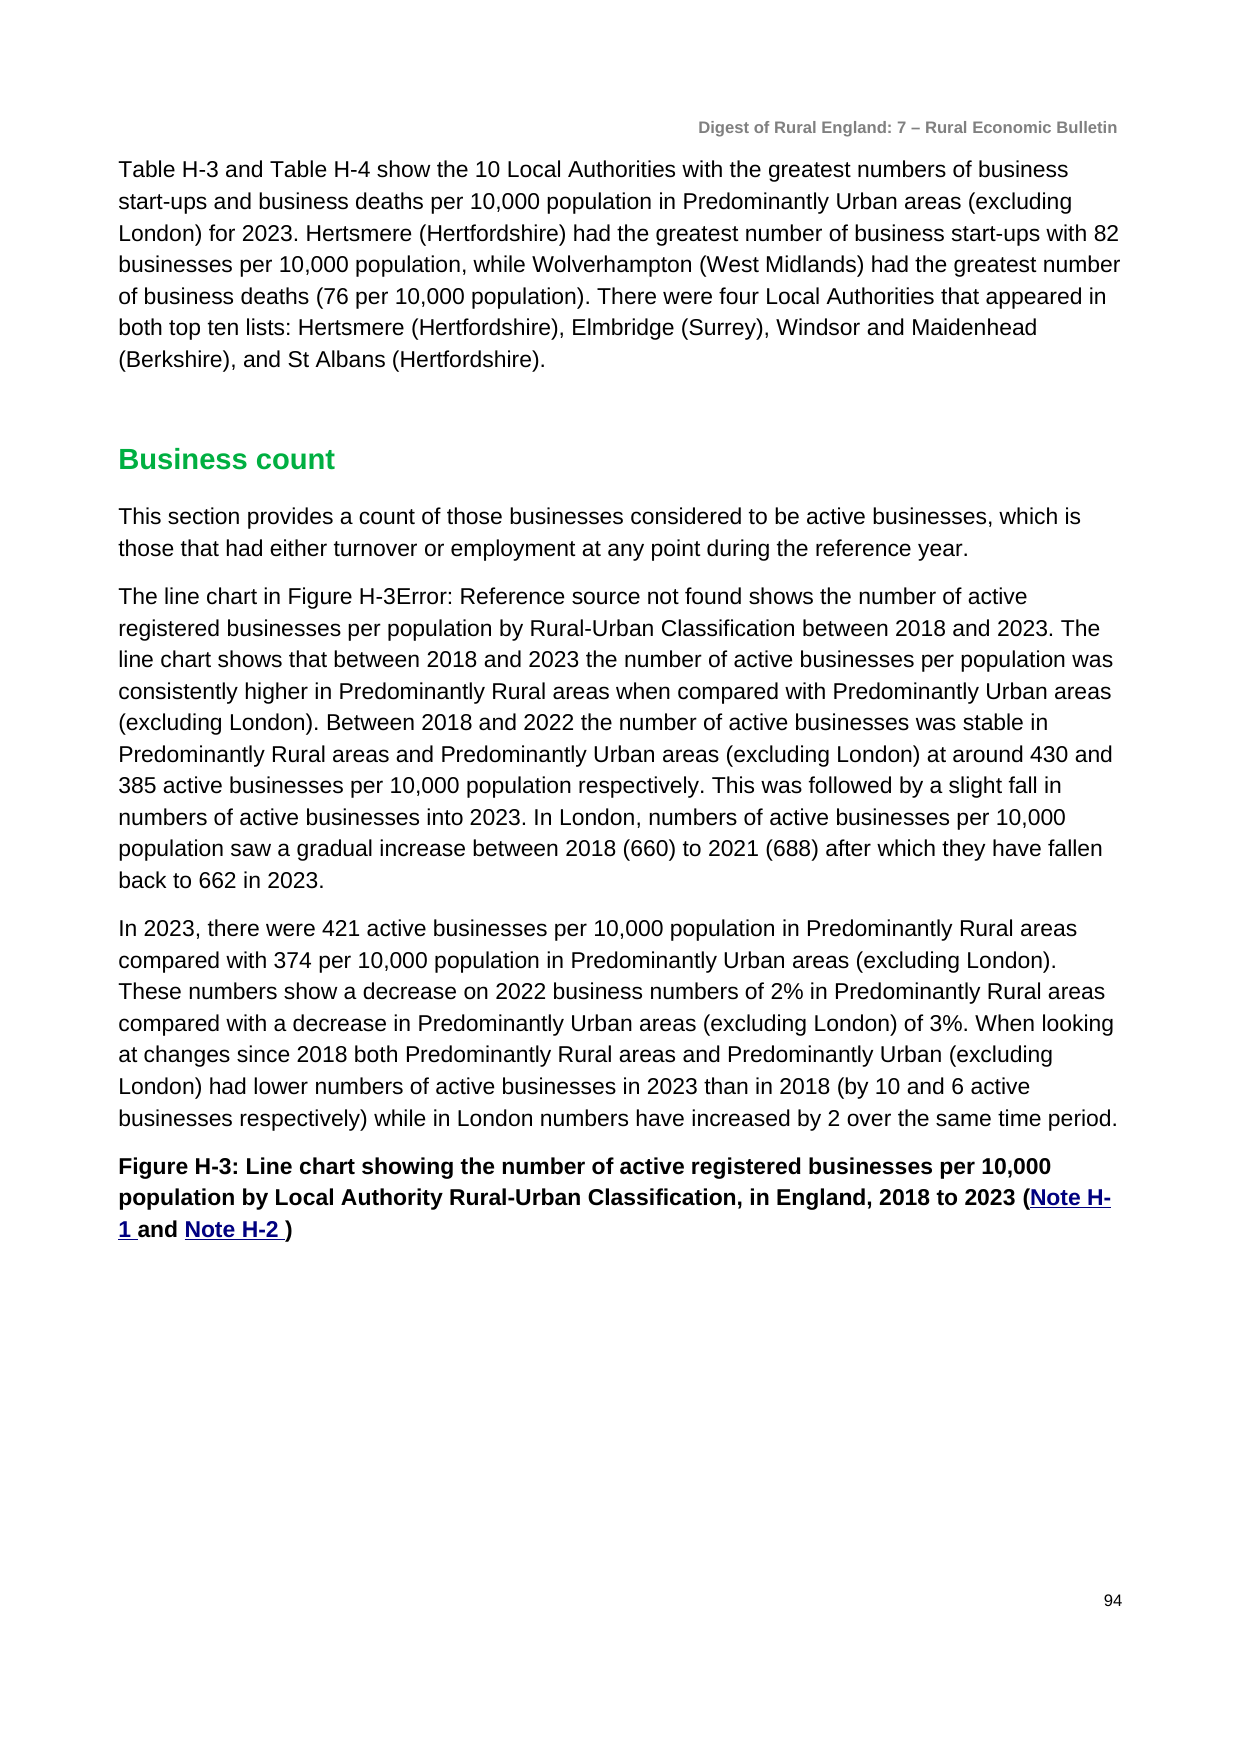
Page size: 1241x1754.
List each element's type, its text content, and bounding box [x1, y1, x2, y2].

subtitle Business count [118, 442, 1122, 476]
text Table H‑3 and Table H‑4 show the 10 Local Authorities with the greatest numbers of business start-ups and business deaths per 10,000 population in Predominantly Urban areas (excluding London) for 2023. Hertsmere (Hertfordshire) had the greatest number of business start-ups with 82 businesses per 10,000 population, while Wolverhampton (West Midlands) had the greatest number of business deaths (76 per 10,000 population). There were four Local Authorities that appeared in both top ten lists: Hertsmere (Hertfordshire), Elmbridge (Surrey), Windsor and Maidenhead (Berkshire), and St Albans (Hertfordshire). [118, 156, 1122, 372]
text Figure H‑3: Line chart showing the number of active registered businesses per 10,000 population by Local Authority Rural-Urban Classification, in England, 2018 to 2023 (Note H-1 and Note H-2) [118, 1153, 1122, 1242]
text This section provides a count of those businesses considered to be active businesses, which is those that had either turnover or employment at any point during the reference year. [118, 503, 1122, 561]
text The line chart in Figure H‑3 shows the number of active registered businesses per population by Rural-Urban Classification between 2018 and 2023. The line chart shows that between 2018 and 2023 the number of active businesses per population was consistently higher in Predominantly Rural areas when compared with Predominantly Urban areas (excluding London). Between 2018 and 2022 the number of active businesses was stable in Predominantly Rural areas and Predominantly Urban areas (excluding London) at around 430 and 385 active businesses per 10,000 population respectively. This was followed by a slight fall in numbers of active businesses into 2023. In London, numbers of active businesses per 10,000 population saw a gradual increase between 2018 (660) to 2021 (688) after which they have fallen back to 662 in 2023. [118, 583, 1122, 893]
text In 2023, there were 421 active businesses per 10,000 population in Predominantly Rural areas compared with 374 per 10,000 population in Predominantly Urban areas (excluding London). These numbers show a decrease on 2022 business numbers of 2% in Predominantly Rural areas compared with a decrease in Predominantly Urban areas (excluding London) of 3%. When looking at changes since 2018 both Predominantly Rural areas and Predominantly Urban (excluding London) had lower numbers of active businesses in 2023 than in 2018 (by 10 and 6 active businesses respectively) while in London numbers have increased by 2 over the same time period. [118, 915, 1122, 1131]
